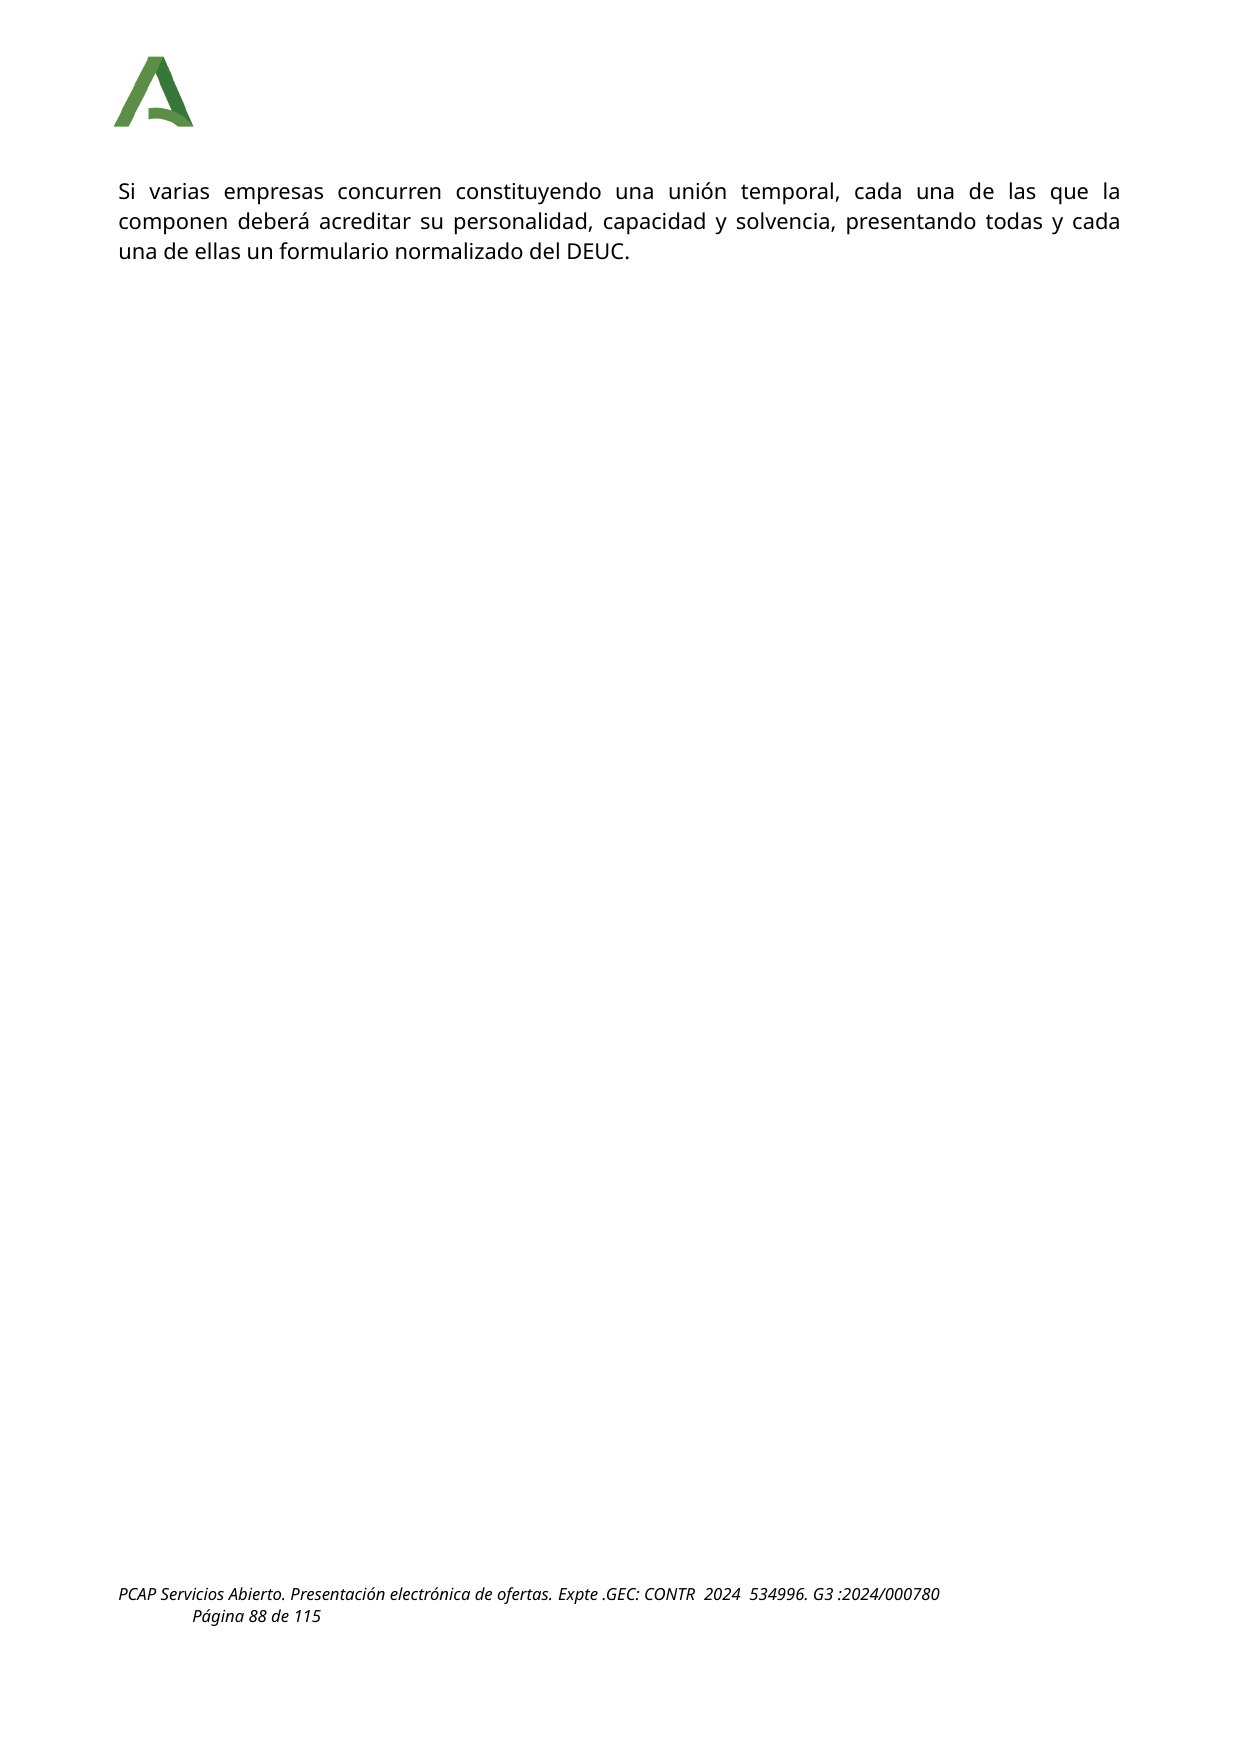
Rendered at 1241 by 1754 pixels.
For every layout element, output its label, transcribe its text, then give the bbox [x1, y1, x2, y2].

text Si varias empresas concurren constituyendo una unión temporal, cada una de las que la componen deberá acreditar su personalidad, capacidad y solvencia, presentando todas y cada una de ellas un formulario normalizado del DEUC. [118, 176, 1122, 266]
picture [109, 52, 198, 131]
